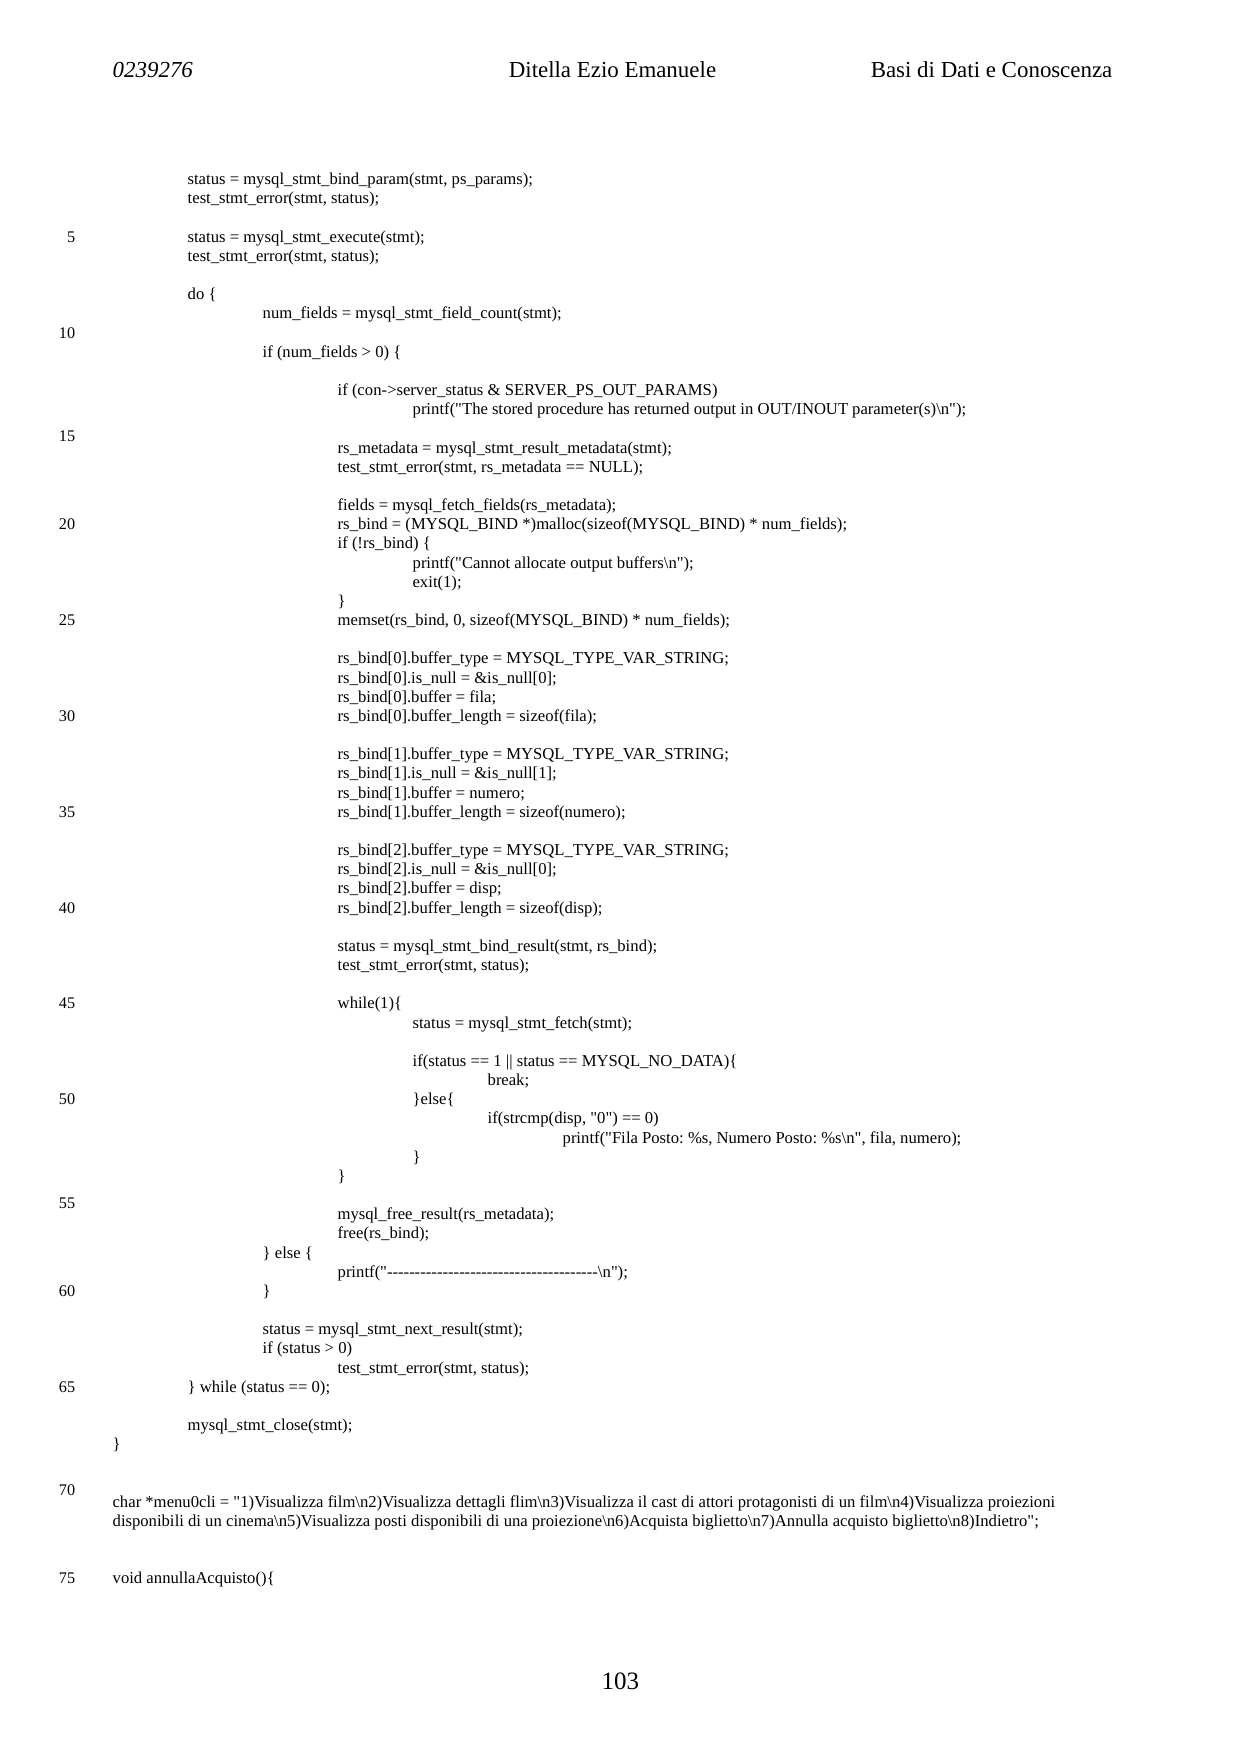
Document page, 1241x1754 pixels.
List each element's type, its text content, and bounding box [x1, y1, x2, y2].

text if (con->server_status & SERVER_PS_OUT_PARAMS) [112, 380, 1128, 399]
text rs_bind[2].buffer_length = sizeof(disp); [112, 897, 1128, 917]
text status = mysql_stmt_next_result(stmt); [112, 1319, 1128, 1338]
text rs_bind[1].buffer_length = sizeof(numero); [112, 802, 1128, 821]
text exit(1); [112, 572, 1128, 591]
text if (num_fields > 0) { [112, 342, 1128, 361]
text rs_bind[0].is_null = &is_null[0]; [112, 667, 1128, 687]
text memset(rs_bind, 0, sizeof(MYSQL_BIND) * num_fields); [112, 610, 1128, 629]
text printf("The stored procedure has returned output in OUT/INOUT parameter(s)\n"); [112, 399, 1128, 418]
text fields = mysql_fetch_fields(rs_metadata); [112, 495, 1128, 514]
text if(status == 1 || status == MYSQL_NO_DATA){ [112, 1051, 1128, 1070]
text mysql_stmt_close(stmt); [112, 1415, 1128, 1434]
text if (!rs_bind) { [112, 533, 1128, 552]
text rs_bind[0].buffer_length = sizeof(fila); [112, 706, 1128, 725]
text rs_bind = (MYSQL_BIND *)malloc(sizeof(MYSQL_BIND) * num_fields); [112, 514, 1128, 533]
text char *menu0cli = "1)Visualizza film\n2)Visualizza dettagli flim\n3)Visualizza il cast di attori protagonisti di un film\n4)Visualizza proiezioni disponibili di un cinema\n5)Visualizza posti disponibili di una proiezione\n6)Acquista biglietto\n7)Annulla acquisto biglietto\n8)Indietro"; [112, 1492, 1128, 1530]
text do { [112, 284, 1128, 303]
text } [112, 1434, 1128, 1453]
text mysql_free_result(rs_metadata); [112, 1204, 1128, 1223]
text free(rs_bind); [112, 1223, 1128, 1242]
text }else{ [112, 1089, 1128, 1108]
text rs_bind[1].buffer_type = MYSQL_TYPE_VAR_STRING; [112, 744, 1128, 763]
text void annullaAcquisto(){ [112, 1568, 1128, 1587]
text rs_metadata = mysql_stmt_result_metadata(stmt); [112, 437, 1128, 457]
text } [112, 1147, 1128, 1166]
text status = mysql_stmt_bind_param(stmt, ps_params); [112, 169, 1128, 188]
text status = mysql_stmt_bind_result(stmt, rs_bind); [112, 936, 1128, 955]
text } else { [112, 1242, 1128, 1262]
text rs_bind[1].is_null = &is_null[1]; [112, 763, 1128, 782]
text } [112, 1281, 1128, 1300]
text if(strcmp(disp, "0") == 0) [112, 1108, 1128, 1127]
text test_stmt_error(stmt, status); [112, 246, 1128, 265]
text test_stmt_error(stmt, status); [112, 1357, 1128, 1377]
text } while (status == 0); [112, 1377, 1128, 1396]
text break; [112, 1070, 1128, 1089]
text printf("--------------------------------------\n"); [112, 1262, 1128, 1281]
text status = mysql_stmt_fetch(stmt); [112, 1012, 1128, 1032]
text rs_bind[0].buffer_type = MYSQL_TYPE_VAR_STRING; [112, 648, 1128, 667]
text rs_bind[2].buffer_type = MYSQL_TYPE_VAR_STRING; [112, 840, 1128, 859]
text printf("Fila Posto: %s, Numero Posto: %s\n", fila, numero); [112, 1127, 1128, 1147]
text rs_bind[2].is_null = &is_null[0]; [112, 859, 1128, 878]
text } [112, 591, 1128, 610]
text rs_bind[2].buffer = disp; [112, 878, 1128, 897]
text test_stmt_error(stmt, rs_metadata == NULL); [112, 457, 1128, 476]
text printf("Cannot allocate output buffers\n"); [112, 552, 1128, 572]
text while(1){ [112, 993, 1128, 1012]
text test_stmt_error(stmt, status); [112, 188, 1128, 207]
text rs_bind[0].buffer = fila; [112, 687, 1128, 706]
text test_stmt_error(stmt, status); [112, 955, 1128, 974]
text rs_bind[1].buffer = numero; [112, 782, 1128, 802]
text } [112, 1166, 1128, 1185]
text if (status > 0) [112, 1338, 1128, 1357]
text status = mysql_stmt_execute(stmt); [112, 227, 1128, 246]
text num_fields = mysql_stmt_field_count(stmt); [112, 303, 1128, 322]
